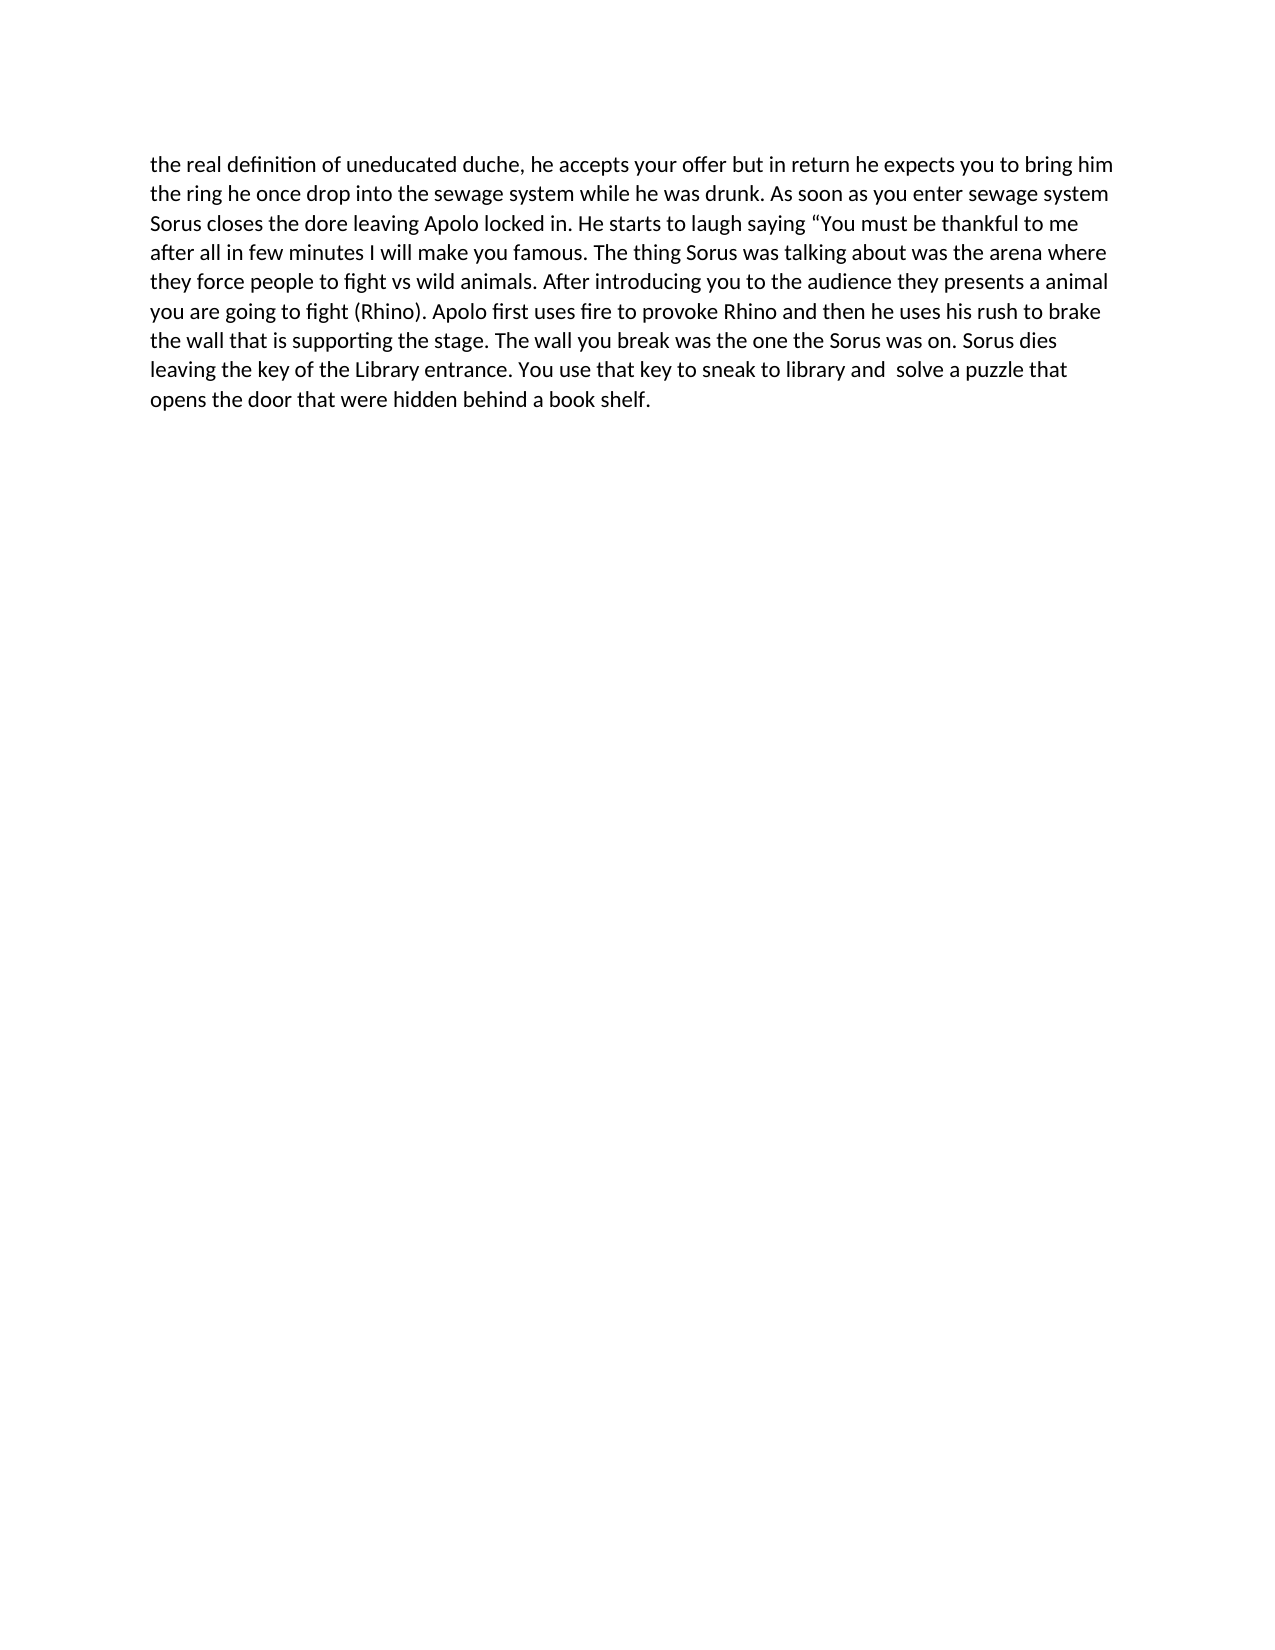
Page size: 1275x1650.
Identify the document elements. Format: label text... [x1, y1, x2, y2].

text the real definition of uneducated duche, he accepts your offer but in return he expects you to bring him the ring he once drop into the sewage system while he was drunk. As soon as you enter sewage system Sorus closes the dore leaving Apolo locked in. He starts to laugh saying “You must be thankful to me after all in few minutes I will make you famous. The thing Sorus was talking about was the arena where they force people to fight vs wild animals. After introducing you to the audience they presents a animal you are going to fight (Rhino). Apolo first uses fire to provoke Rhino and then he uses his rush to brake the wall that is supporting the stage. The wall you break was the one the Sorus was on. Sorus dies leaving the key of the Library entrance. You use that key to sneak to library and solve a puzzle that opens the door that were hidden behind a book shelf. [150, 150, 1125, 413]
